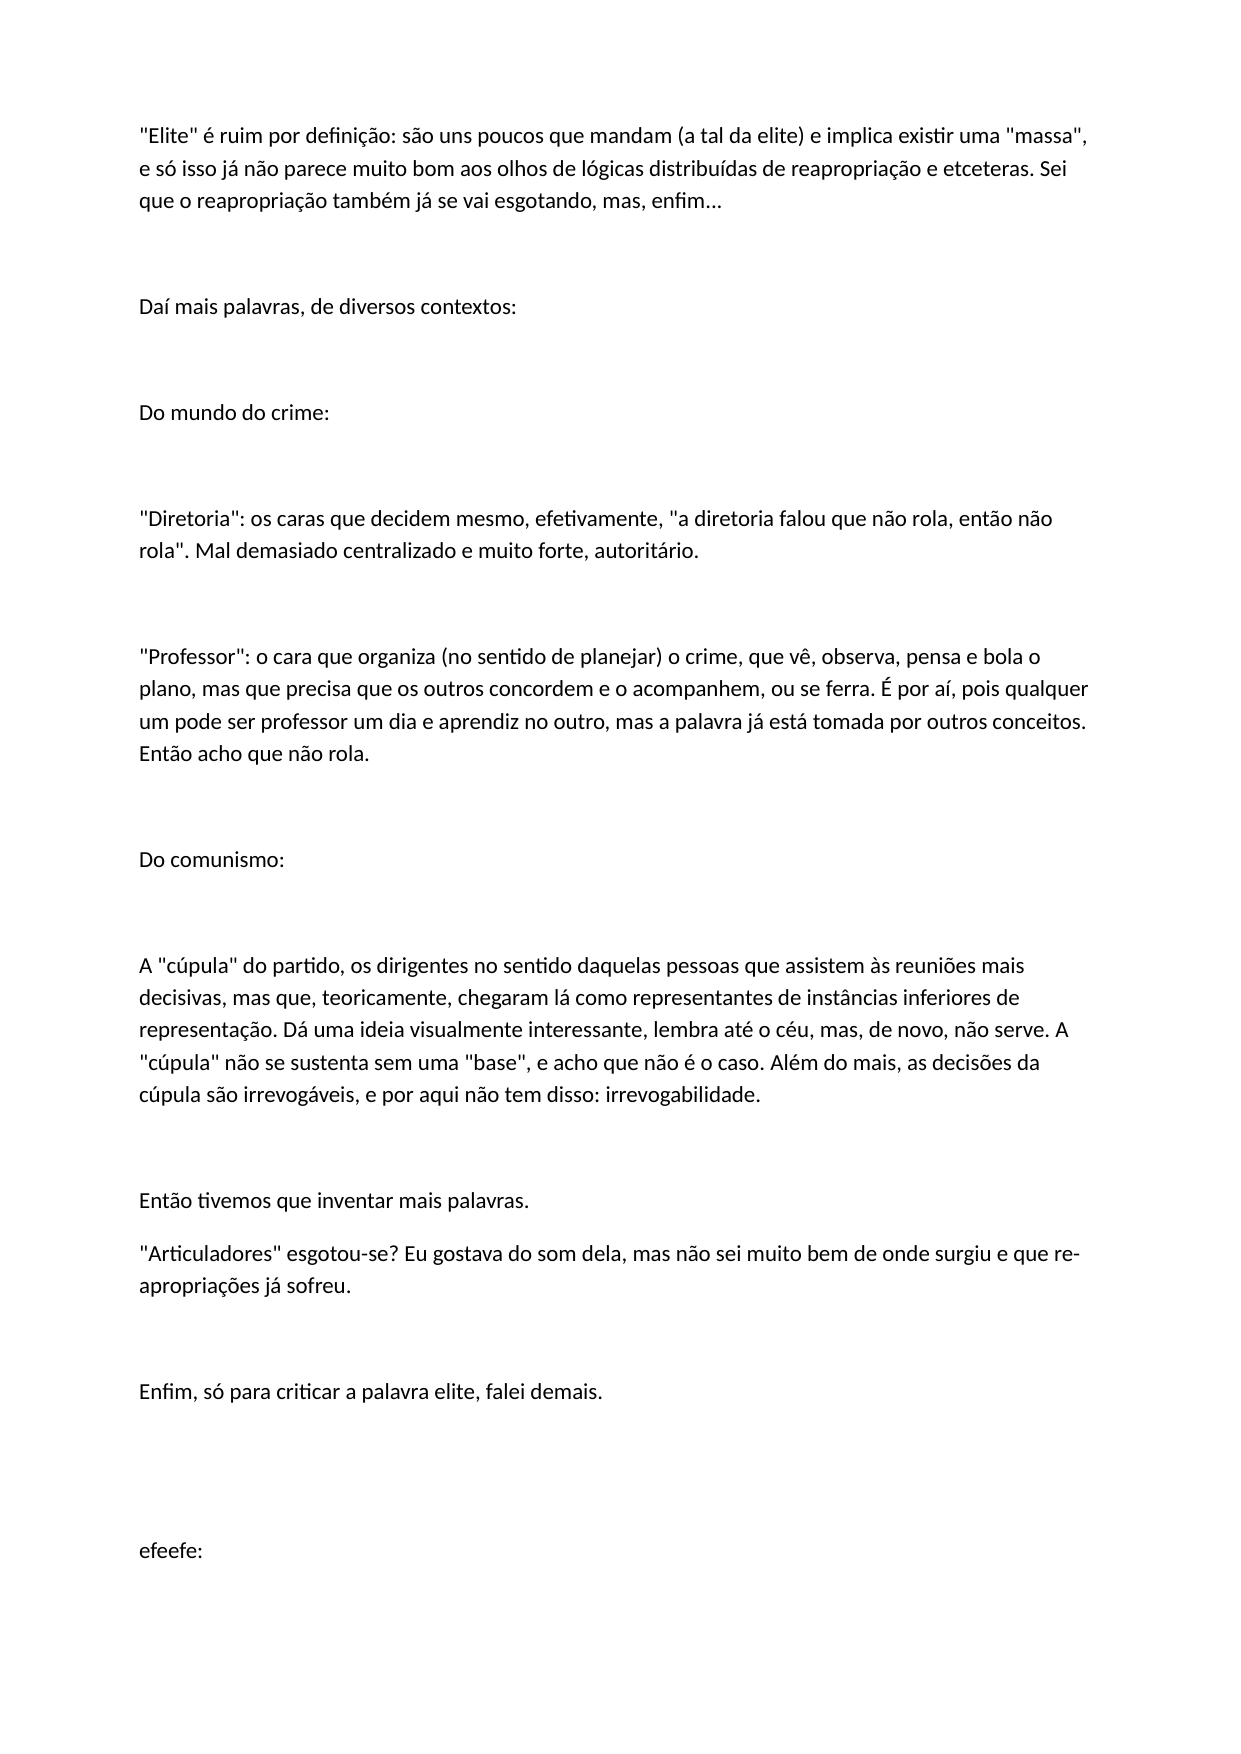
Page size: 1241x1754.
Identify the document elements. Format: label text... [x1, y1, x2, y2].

text efeefe: [139, 1536, 1101, 1564]
text "Articuladores" esgotou-se? Eu gostava do som dela, mas não sei muito bem de onde surgiu e que re-apropriações já sofreu. [139, 1239, 1101, 1299]
text Do comunismo: [139, 845, 1101, 873]
text A "cúpula" do partido, os dirigentes no sentido daquelas pessoas que assistem às reuniões mais decisivas, mas que, teoricamente, chegaram lá como representantes de instâncias inferiores de representação. Dá uma ideia visualmente interessante, lembra até o céu, mas, de novo, não serve. A "cúpula" não se sustenta sem uma "base", e acho que não é o caso. Além do mais, as decisões da cúpula são irrevogáveis, e por aqui não tem disso: irrevogabilidade. [139, 951, 1101, 1108]
text Então tivemos que inventar mais palavras. [139, 1186, 1101, 1214]
text Do mundo do crime: [139, 398, 1101, 426]
text "Professor": o cara que organiza (no sentido de planejar) o crime, que vê, observa, pensa e bola o plano, mas que precisa que os outros concordem e o acompanhem, ou se ferra. É por aí, pois qualquer um pode ser professor um dia e aprendiz no outro, mas a palavra já está tomada por outros conceitos. Então acho que não rola. [139, 642, 1101, 767]
text "Elite" é ruim por definição: são uns poucos que mandam (a tal da elite) e implica existir uma "massa", e só isso já não parece muito bom aos olhos de lógicas distribuídas de reapropriação e etceteras. Sei que o reapropriação também já se vai esgotando, mas, enfim... [139, 122, 1101, 214]
text Enfim, só para criticar a palavra elite, falei demais. [139, 1377, 1101, 1405]
text "Diretoria": os caras que decidem mesmo, efetivamente, "a diretoria falou que não rola, então não rola". Mal demasiado centralizado e muito forte, autoritário. [139, 504, 1101, 564]
text Daí mais palavras, de diversos contextos: [139, 292, 1101, 320]
